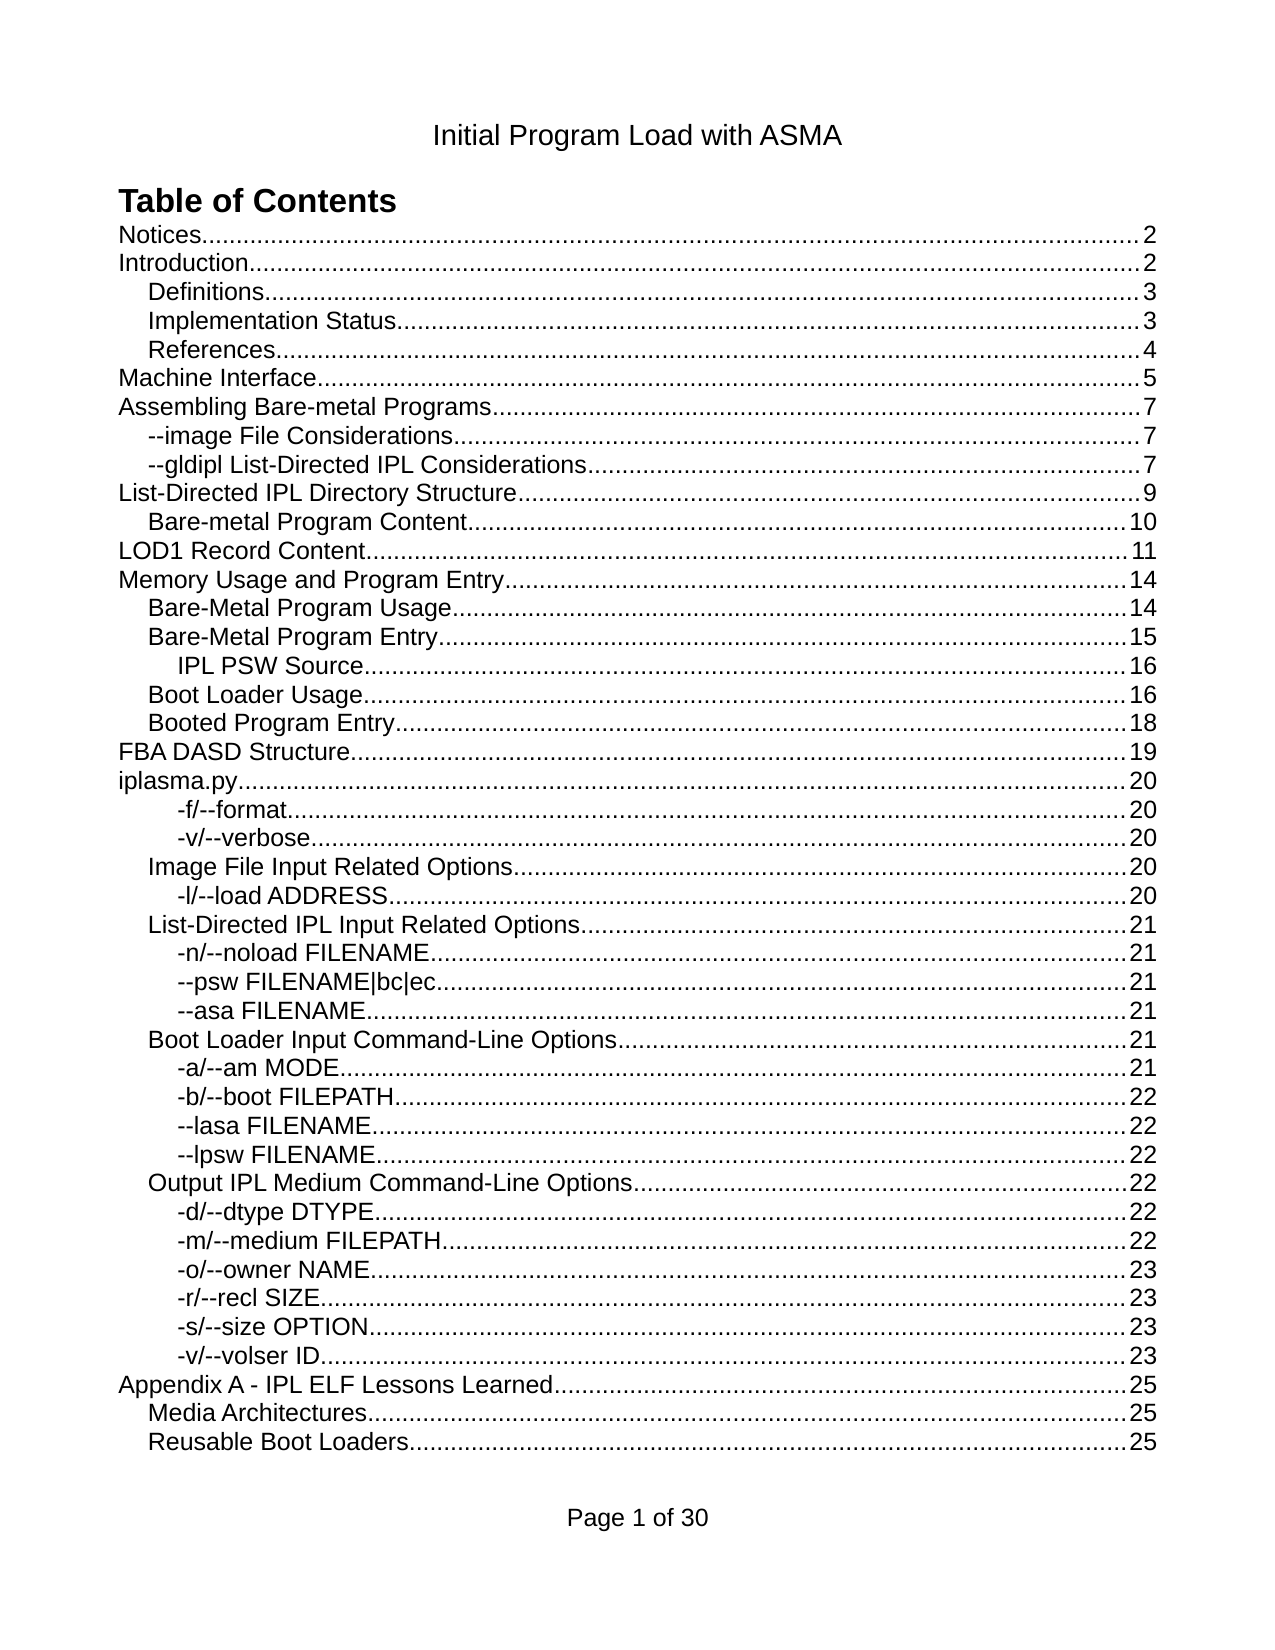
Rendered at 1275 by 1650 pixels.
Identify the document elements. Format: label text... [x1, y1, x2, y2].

text Bare-Metal Program Entry 15 [148, 622, 1157, 651]
subtitle Table of Contents [118, 181, 1157, 219]
text -l/--load ADDRESS 20 [177, 881, 1157, 909]
text -b/--boot FILEPATH 22 [177, 1082, 1157, 1111]
text -o/--owner NAME 23 [177, 1254, 1157, 1283]
text Bare-Metal Program Usage 14 [148, 593, 1157, 622]
text -n/--noload FILENAME 21 [177, 938, 1157, 967]
text Machine Interface 5 [118, 363, 1157, 392]
text Image File Input Related Options 20 [148, 852, 1157, 881]
text Media Architectures 25 [148, 1398, 1157, 1427]
text References 4 [148, 334, 1157, 363]
text -v/--verbose 20 [177, 823, 1157, 852]
text Reusable Boot Loaders 25 [148, 1427, 1157, 1456]
text --lpsw FILENAME 22 [177, 1139, 1157, 1168]
text Output IPL Medium Command-Line Options 22 [148, 1168, 1157, 1197]
text -a/--am MODE 21 [177, 1053, 1157, 1082]
text Introduction 2 [118, 248, 1157, 277]
text Appendix A - IPL ELF Lessons Learned 25 [118, 1369, 1157, 1398]
text Boot Loader Usage 16 [148, 679, 1157, 708]
text IPL PSW Source 16 [177, 651, 1157, 679]
text List-Directed IPL Directory Structure 9 [118, 478, 1157, 507]
text --gldipl List-Directed IPL Considerations 7 [148, 449, 1157, 478]
text -m/--medium FILEPATH 22 [177, 1226, 1157, 1254]
text --asa FILENAME 21 [177, 996, 1157, 1024]
text --image File Considerations 7 [148, 421, 1157, 449]
text Implementation Status 3 [148, 306, 1157, 334]
text Booted Program Entry 18 [148, 708, 1157, 737]
text -v/--volser ID 23 [177, 1341, 1157, 1369]
text --lasa FILENAME 22 [177, 1111, 1157, 1139]
text FBA DASD Structure 19 [118, 737, 1157, 766]
text Bare-metal Program Content 10 [148, 507, 1157, 536]
text --psw FILENAME|bc|ec 21 [177, 967, 1157, 996]
text List-Directed IPL Input Related Options 21 [148, 909, 1157, 938]
text Assembling Bare-metal Programs 7 [118, 392, 1157, 421]
text LOD1 Record Content 11 [118, 536, 1157, 564]
text Notices 2 [118, 219, 1157, 248]
text iplasma.py 20 [118, 766, 1157, 794]
text -r/--recl SIZE 23 [177, 1283, 1157, 1312]
text -f/--format 20 [177, 794, 1157, 823]
text -s/--size OPTION 23 [177, 1312, 1157, 1341]
text Memory Usage and Program Entry 14 [118, 564, 1157, 593]
text Boot Loader Input Command-Line Options 21 [148, 1024, 1157, 1053]
text Definitions 3 [148, 277, 1157, 306]
text -d/--dtype DTYPE 22 [177, 1197, 1157, 1226]
